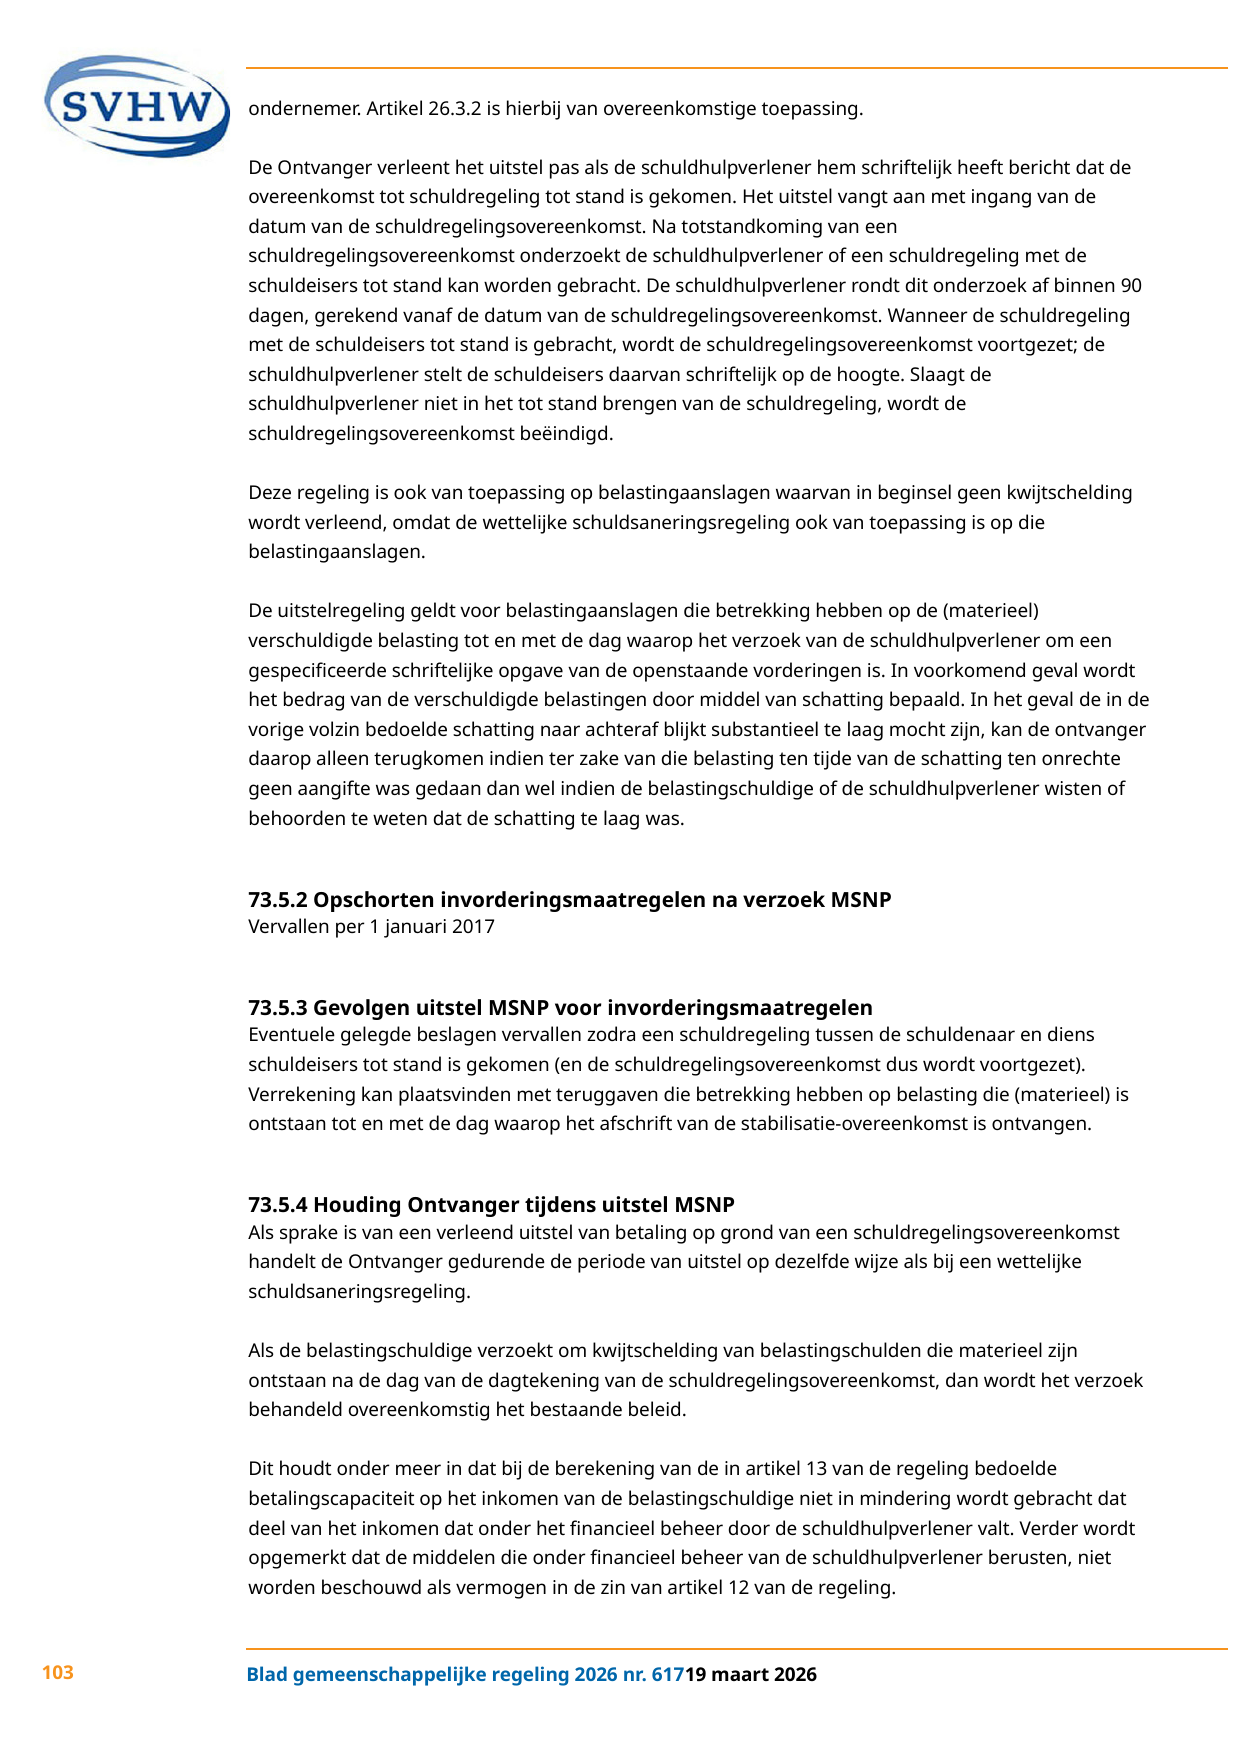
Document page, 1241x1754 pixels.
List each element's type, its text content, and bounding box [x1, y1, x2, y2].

text Als sprake is van een verleend uitstel van betaling op grond van een schuldregelingsovereenkomst handelt de Ontvanger gedurende de periode van uitstel op dezelfde wijze als bij een wettelijke schuldsaneringsregeling. [248, 1219, 1152, 1304]
text 73.5.4 Houding Ontvanger tijdens uitstel MSNP [248, 1190, 1152, 1219]
text Vervallen per 1 januari 2017 [248, 913, 1152, 939]
text 73.5.2 Opschorten invorderingsmaatregelen na verzoek MSNP [248, 885, 1152, 913]
text De uitstelregeling geldt voor belastingaanslagen die betrekking hebben op de (materieel) verschuldigde belasting tot en met de dag waarop het verzoek van de schuldhulpverlener om een gespecificeerde schriftelijke opgave van de openstaande vorderingen is. In voorkomend geval wordt het bedrag van de verschuldigde belastingen door middel van schatting bepaald. In het geval de in de vorige volzin bedoelde schatting naar achteraf blijkt substantieel te laag mocht zijn, kan de ontvanger daarop alleen terugkomen indien ter zake van die belasting ten tijde van de schatting ten onrechte geen aangifte was gedaan dan wel indien de belastingschuldige of de schuldhulpverlener wisten of behoorden te weten dat de schatting te laag was. [248, 598, 1152, 831]
text Eventuele gelegde beslagen vervallen zodra een schuldregeling tussen de schuldenaar en diens schuldeisers tot stand is gekomen (en de schuldregelingsovereenkomst dus wordt voortgezet). Verrekening kan plaatsvinden met teruggaven die betrekking hebben op belasting die (materieel) is ontstaan tot en met de dag waarop het afschrift van de stabilisatie-overeenkomst is ontvangen. [248, 1022, 1152, 1136]
text Als de belastingschuldige verzoekt om kwijtschelding van belastingschulden die materieel zijn ontstaan na de dag van de dagtekening van de schuldregelingsovereenkomst, dan wordt het verzoek behandeld overeenkomstig het bestaande beleid. [248, 1337, 1152, 1422]
text De Ontvanger verleent het uitstel pas als de schuldhulpverlener hem schriftelijk heeft bericht dat de overeenkomst tot schuldregeling tot stand is gekomen. Het uitstel vangt aan met ingang van de datum van de schuldregelingsovereenkomst. Na totstandkoming van een schuldregelingsovereenkomst onderzoekt de schuldhulpverlener of een schuldregeling met de schuldeisers tot stand kan worden gebracht. De schuldhulpverlener rondt dit onderzoek af binnen 90 dagen, gerekend vanaf de datum van de schuldregelingsovereenkomst. Wanneer de schuldregeling met de schuldeisers tot stand is gebracht, wordt de schuldregelingsovereenkomst voortgezet; de schuldhulpverlener stelt de schuldeisers daarvan schriftelijk op de hoogte. Slaagt de schuldhulpverlener niet in het tot stand brengen van de schuldregeling, wordt de schuldregelingsovereenkomst beëindigd. [248, 154, 1152, 446]
text 73.5.3 Gevolgen uitstel MSNP voor invorderingsmaatregelen [248, 993, 1152, 1022]
picture [41, 47, 231, 172]
text ondernemer. Artikel 26.3.2 is hierbij van overeenkomstige toepassing. [248, 95, 1152, 121]
text Deze regeling is ook van toepassing op belastingaanslagen waarvan in beginsel geen kwijtschelding wordt verleend, omdat de wettelijke schuldsaneringsregeling ook van toepassing is op die belastingaanslagen. [248, 479, 1152, 564]
text Dit houdt onder meer in dat bij de berekening van de in artikel 13 van de regeling bedoelde betalingscapaciteit op het inkomen van de belastingschuldige niet in mindering wordt gebracht dat deel van het inkomen dat onder het financieel beheer door de schuldhulpverlener valt. Verder wordt opgemerkt dat de middelen die onder financieel beheer van de schuldhulpverlener berusten, niet worden beschouwd als vermogen in de zin van artikel 12 van de regeling. [248, 1456, 1152, 1599]
